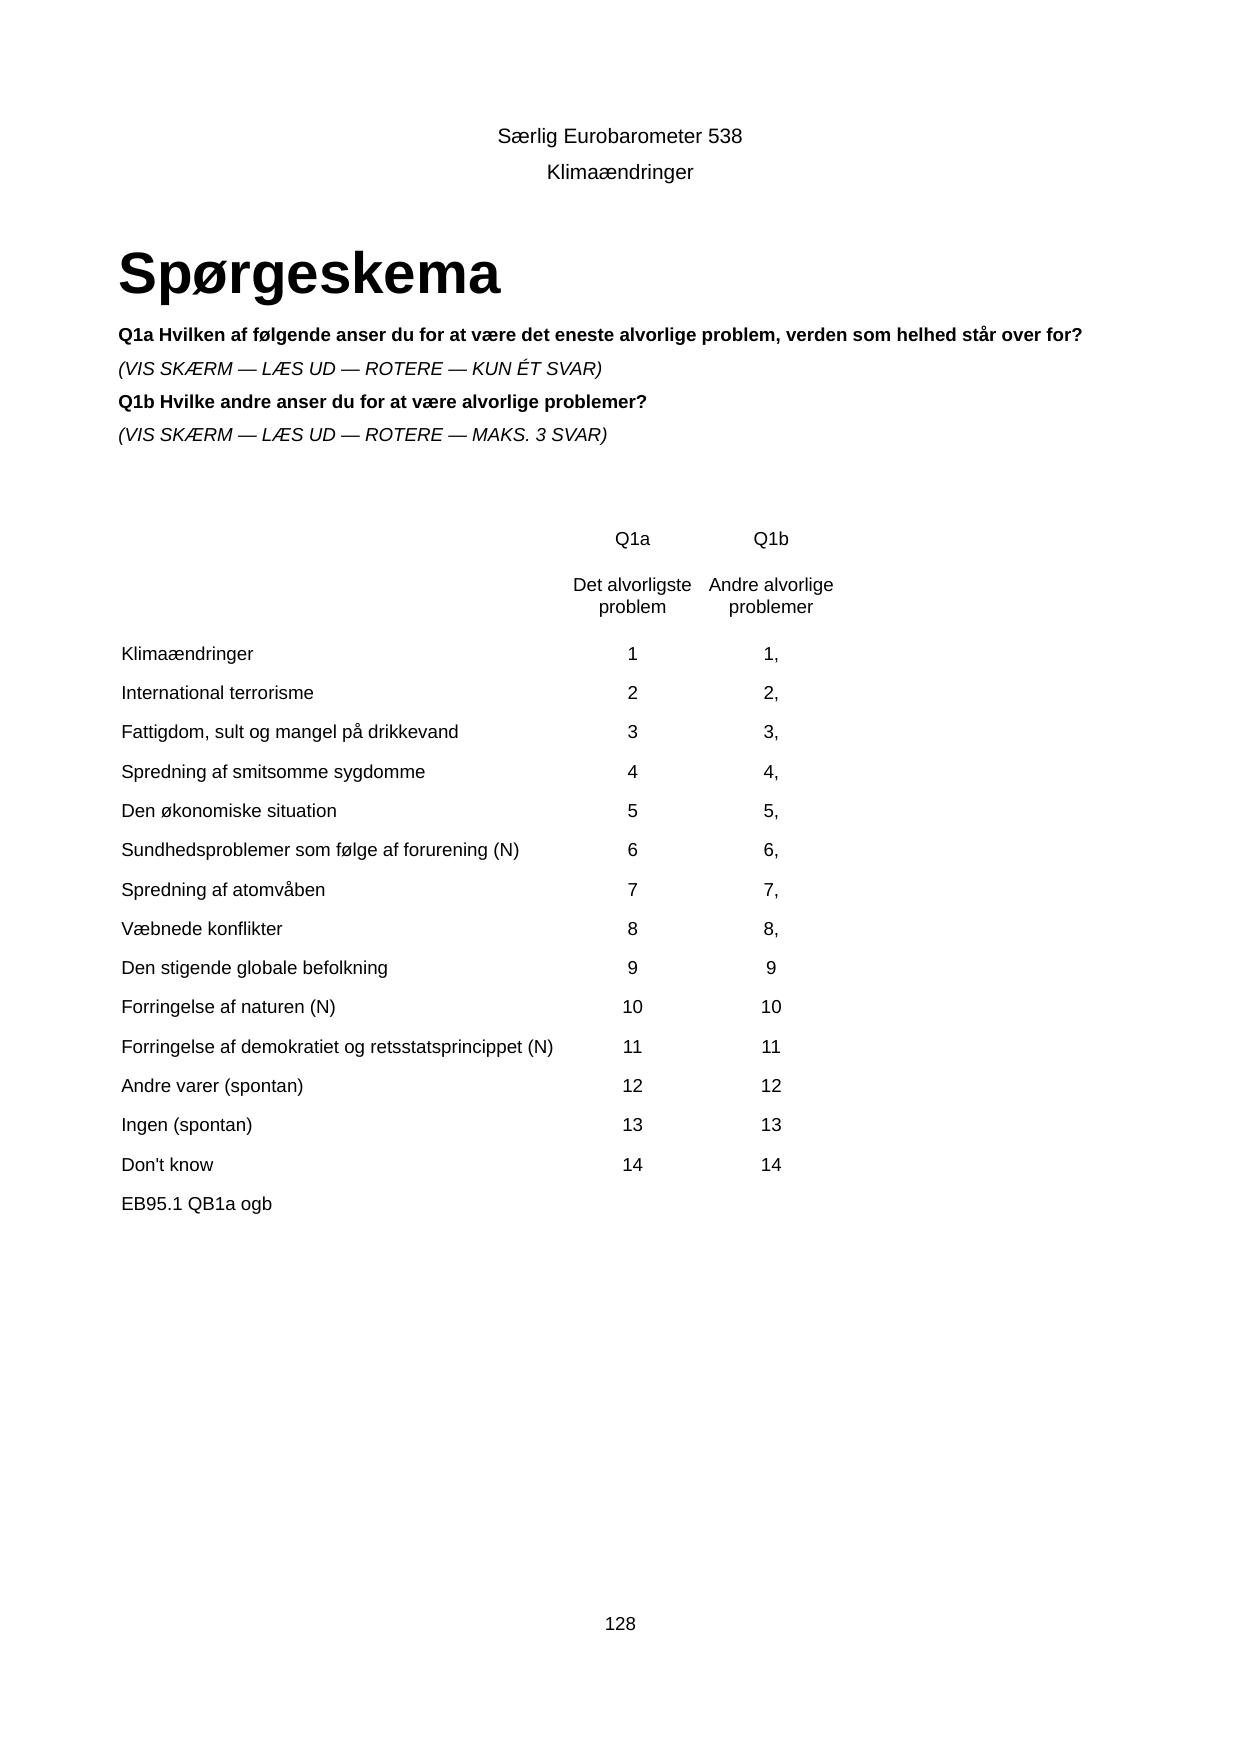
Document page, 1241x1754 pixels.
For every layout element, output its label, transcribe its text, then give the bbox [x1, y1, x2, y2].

table_cell 13 [563, 1105, 702, 1144]
table_cell Sundhedsproblemer som følge af forurening (N) [118, 830, 563, 869]
table_cell Fattigdom, sult og mangel på drikkevand [118, 713, 563, 752]
table_cell 7, [702, 870, 840, 909]
table_cell 5, [702, 791, 840, 830]
table_cell Forringelse af naturen (N) [118, 988, 563, 1027]
table_cell 6, [702, 830, 840, 869]
table_cell Den stigende globale befolkning [118, 948, 563, 987]
table_cell [702, 1184, 840, 1223]
table_cell 10 [563, 988, 702, 1027]
table_cell Væbnede konflikter [118, 909, 563, 948]
table_cell Klimaændringer [118, 634, 563, 673]
table_cell 14 [563, 1145, 702, 1184]
table_cell Andre varer (spontan) [118, 1066, 563, 1105]
text (VIS SKÆRM — LÆS UD — ROTERE — MAKS. 3 SVAR) [118, 424, 1122, 446]
table_cell EB95.1 QB1a ogb [118, 1184, 563, 1223]
table_cell 1 [563, 634, 702, 673]
table_cell Forringelse af demokratiet og retsstatsprincippet (N) [118, 1027, 563, 1066]
table_header Q1a [563, 519, 702, 558]
table_cell [118, 558, 563, 634]
table_cell Spredning af smitsomme sygdomme [118, 752, 563, 791]
table_cell Ingen (spontan) [118, 1105, 563, 1144]
table_header [118, 519, 563, 558]
table_header Q1b [702, 519, 840, 558]
table_cell 13 [702, 1105, 840, 1144]
table_cell 1, [702, 634, 840, 673]
table_cell 4, [702, 752, 840, 791]
table_cell International terrorisme [118, 673, 563, 712]
table_cell 11 [563, 1027, 702, 1066]
table_cell 2 [563, 673, 702, 712]
table_cell 12 [702, 1066, 840, 1105]
table_cell 4 [563, 752, 702, 791]
table_cell Don't know [118, 1145, 563, 1184]
text (VIS SKÆRM — LÆS UD — ROTERE — KUN ÉT SVAR) [118, 357, 1122, 379]
table_cell 14 [702, 1145, 840, 1184]
table_cell Den økonomiske situation [118, 791, 563, 830]
subtitle Spørgeskema [118, 238, 1122, 305]
table_cell [563, 1184, 702, 1223]
text Q1b Hvilke andre anser du for at være alvorlige problemer? [118, 391, 1122, 412]
table_cell 11 [702, 1027, 840, 1066]
table_cell 3 [563, 713, 702, 752]
table_cell 2, [702, 673, 840, 712]
table_cell 9 [563, 948, 702, 987]
table_cell 10 [702, 988, 840, 1027]
table_cell 9 [702, 948, 840, 987]
table_cell Andre alvorlige problemer [702, 558, 840, 634]
table_cell 7 [563, 870, 702, 909]
table_cell Det alvorligste problem [563, 558, 702, 634]
table_cell Spredning af atomvåben [118, 870, 563, 909]
text Q1a Hvilken af ​​følgende anser du for at være det eneste alvorlige problem, verden som helhed står over for? [118, 324, 1122, 345]
table_cell 6 [563, 830, 702, 869]
table_cell 3, [702, 713, 840, 752]
table_cell 5 [563, 791, 702, 830]
table_cell 8 [563, 909, 702, 948]
table_cell 12 [563, 1066, 702, 1105]
table_cell 8, [702, 909, 840, 948]
